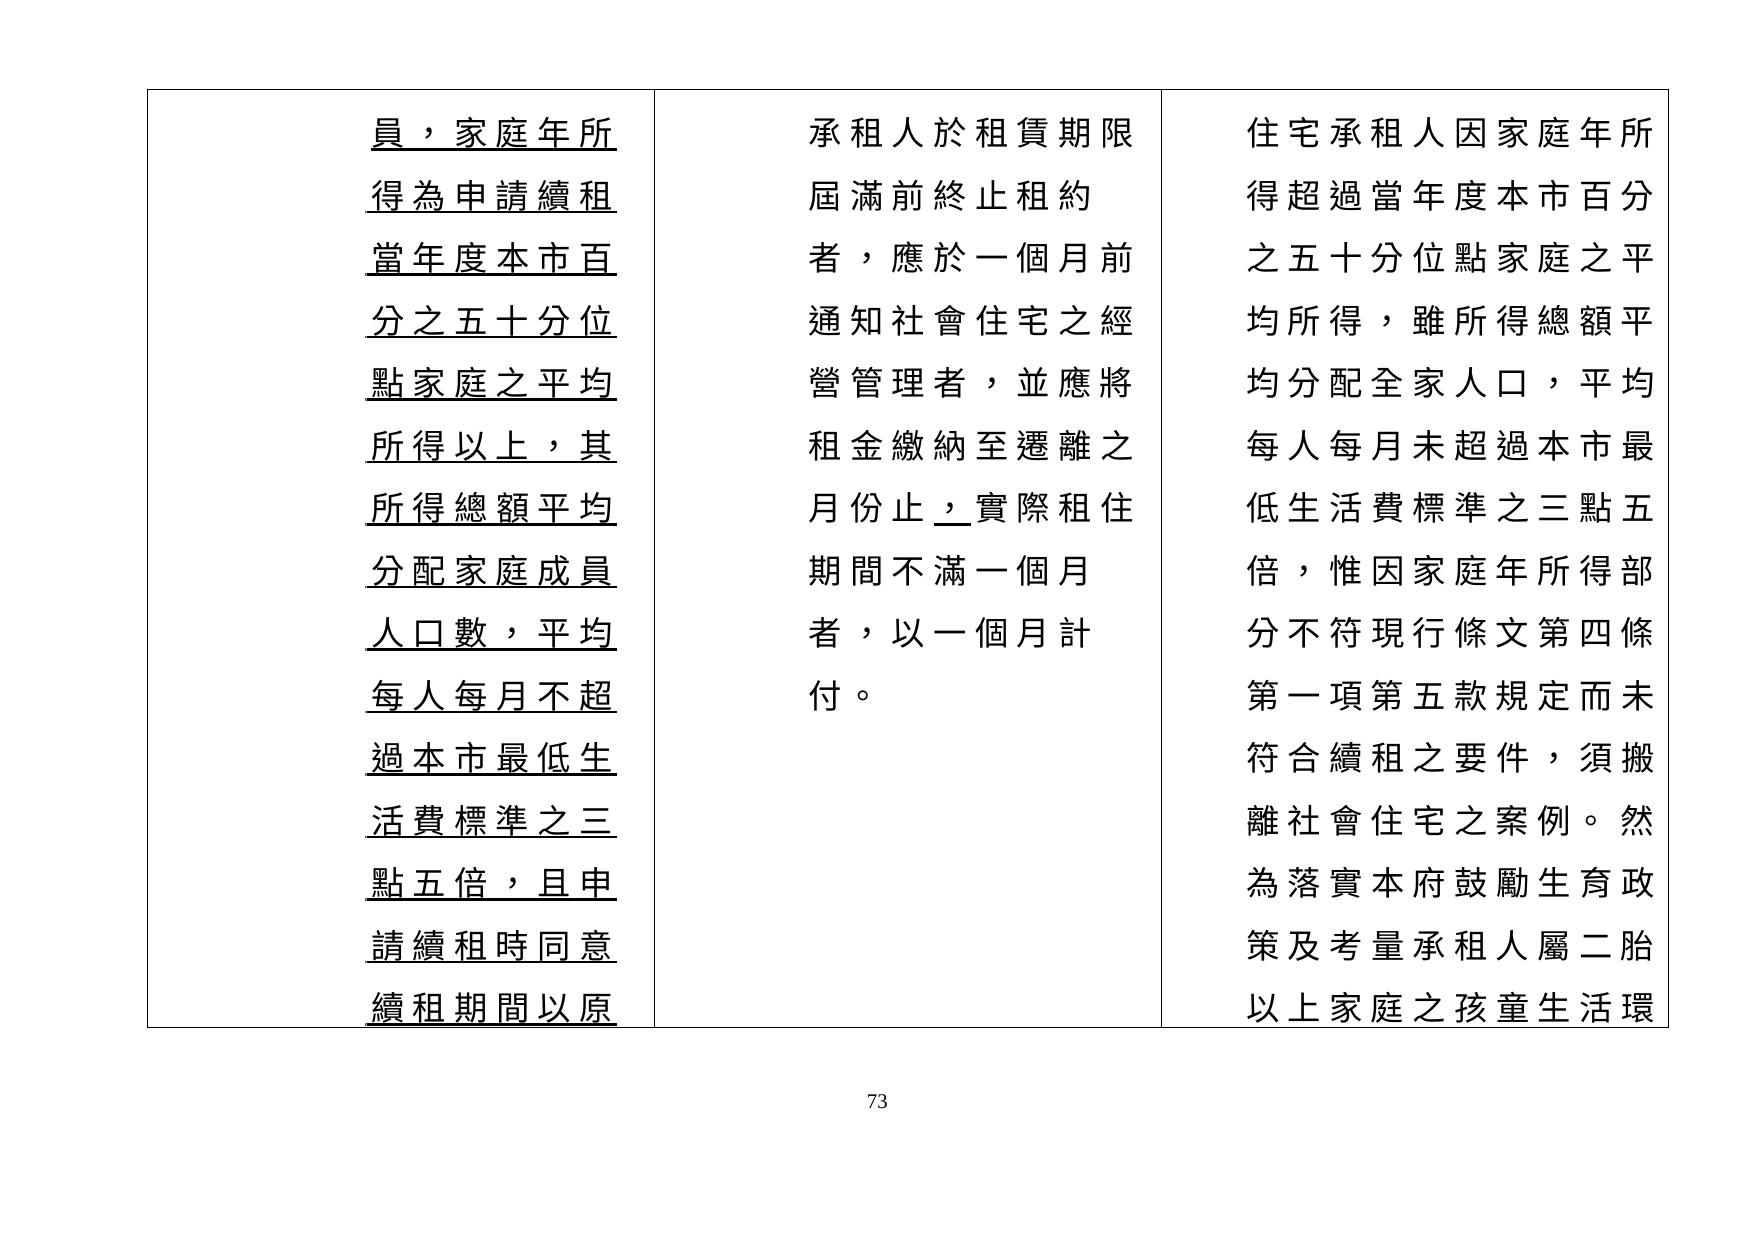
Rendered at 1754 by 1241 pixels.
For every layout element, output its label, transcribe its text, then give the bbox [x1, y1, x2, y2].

table_cell 員，家庭年所得為申請續租當年度本市百分之五十分位點家庭之平均所得以上，其所得總額平均分配家庭成員人口數，平均每人每月不超過本市最低生活費標準之三點五倍，且申請續租時同意續租期間以原 [148, 90, 654, 1027]
table_cell 住宅承租人因家庭年所得超過當年度本市百分之五十分位點家庭之平均所得，雖所得總額平均分配全家人口，平均每人每月未超過本市最低生活費標準之三點五倍，惟因家庭年所得部分不符現行條文第四條第一項第五款規定而未符合續租之要件，須搬離社會住宅之案例。然為落實本府鼓勵生育政策及考量承租人屬二胎以上家庭之孩童生活環 [1162, 90, 1668, 1027]
table_cell 承租人於租賃期限屆滿前終止租約者，應於一個月前通知社會住宅之經營管理者，並應將租金繳納至遷離之月份止，實際租住期間不滿一個月者，以一個月計付。 [655, 90, 1161, 1027]
